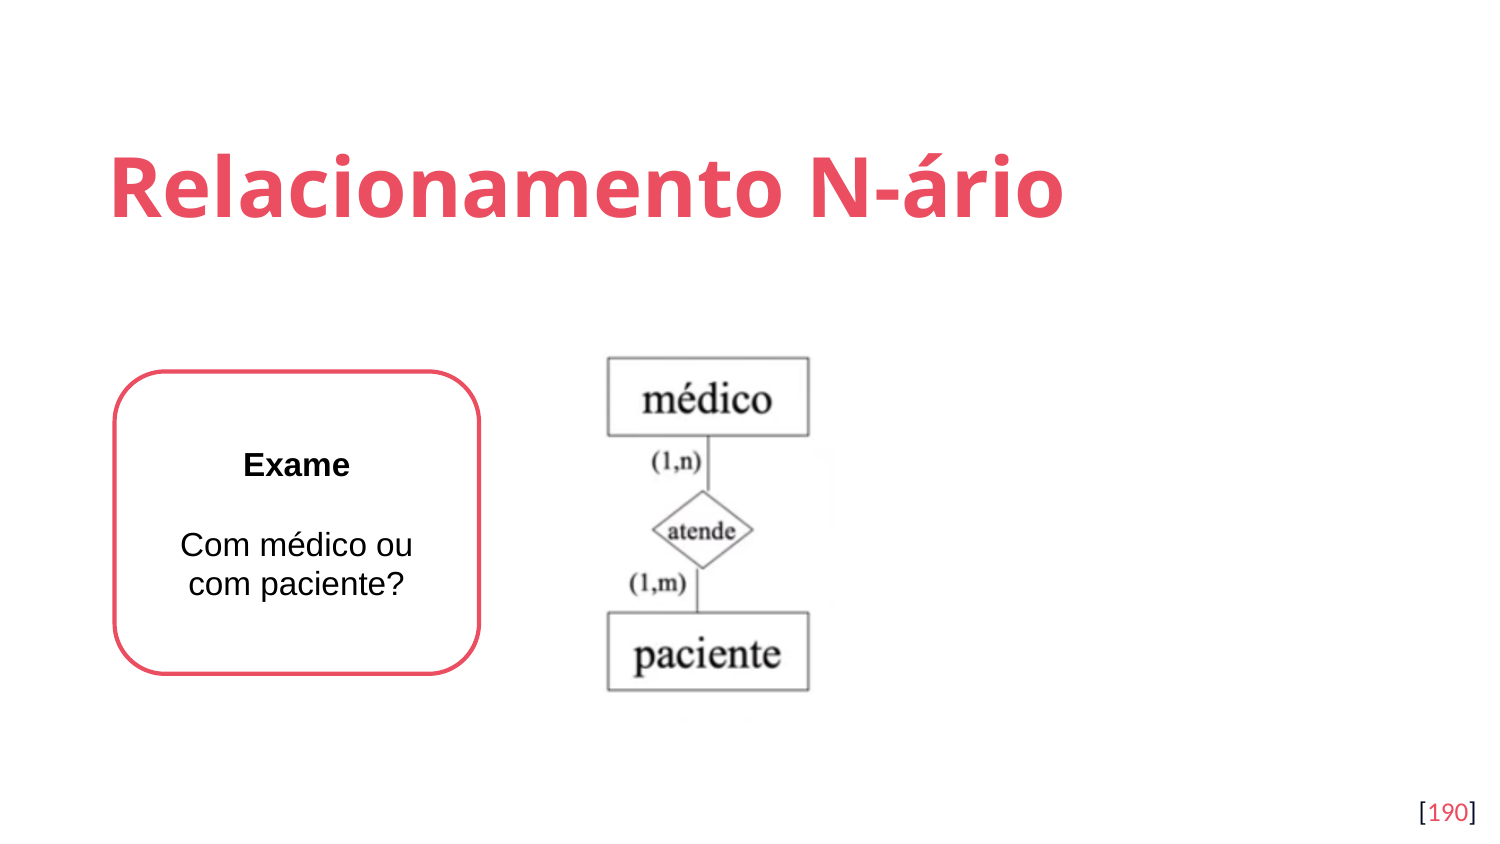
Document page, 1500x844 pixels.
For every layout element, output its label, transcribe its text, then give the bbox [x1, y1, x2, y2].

text_box Exame Com médico ou com paciente? [114, 371, 479, 674]
slide_number [190] [1403, 779, 1494, 844]
picture [549, 310, 834, 723]
text_box Relacionamento N-ário [92, 104, 1408, 243]
